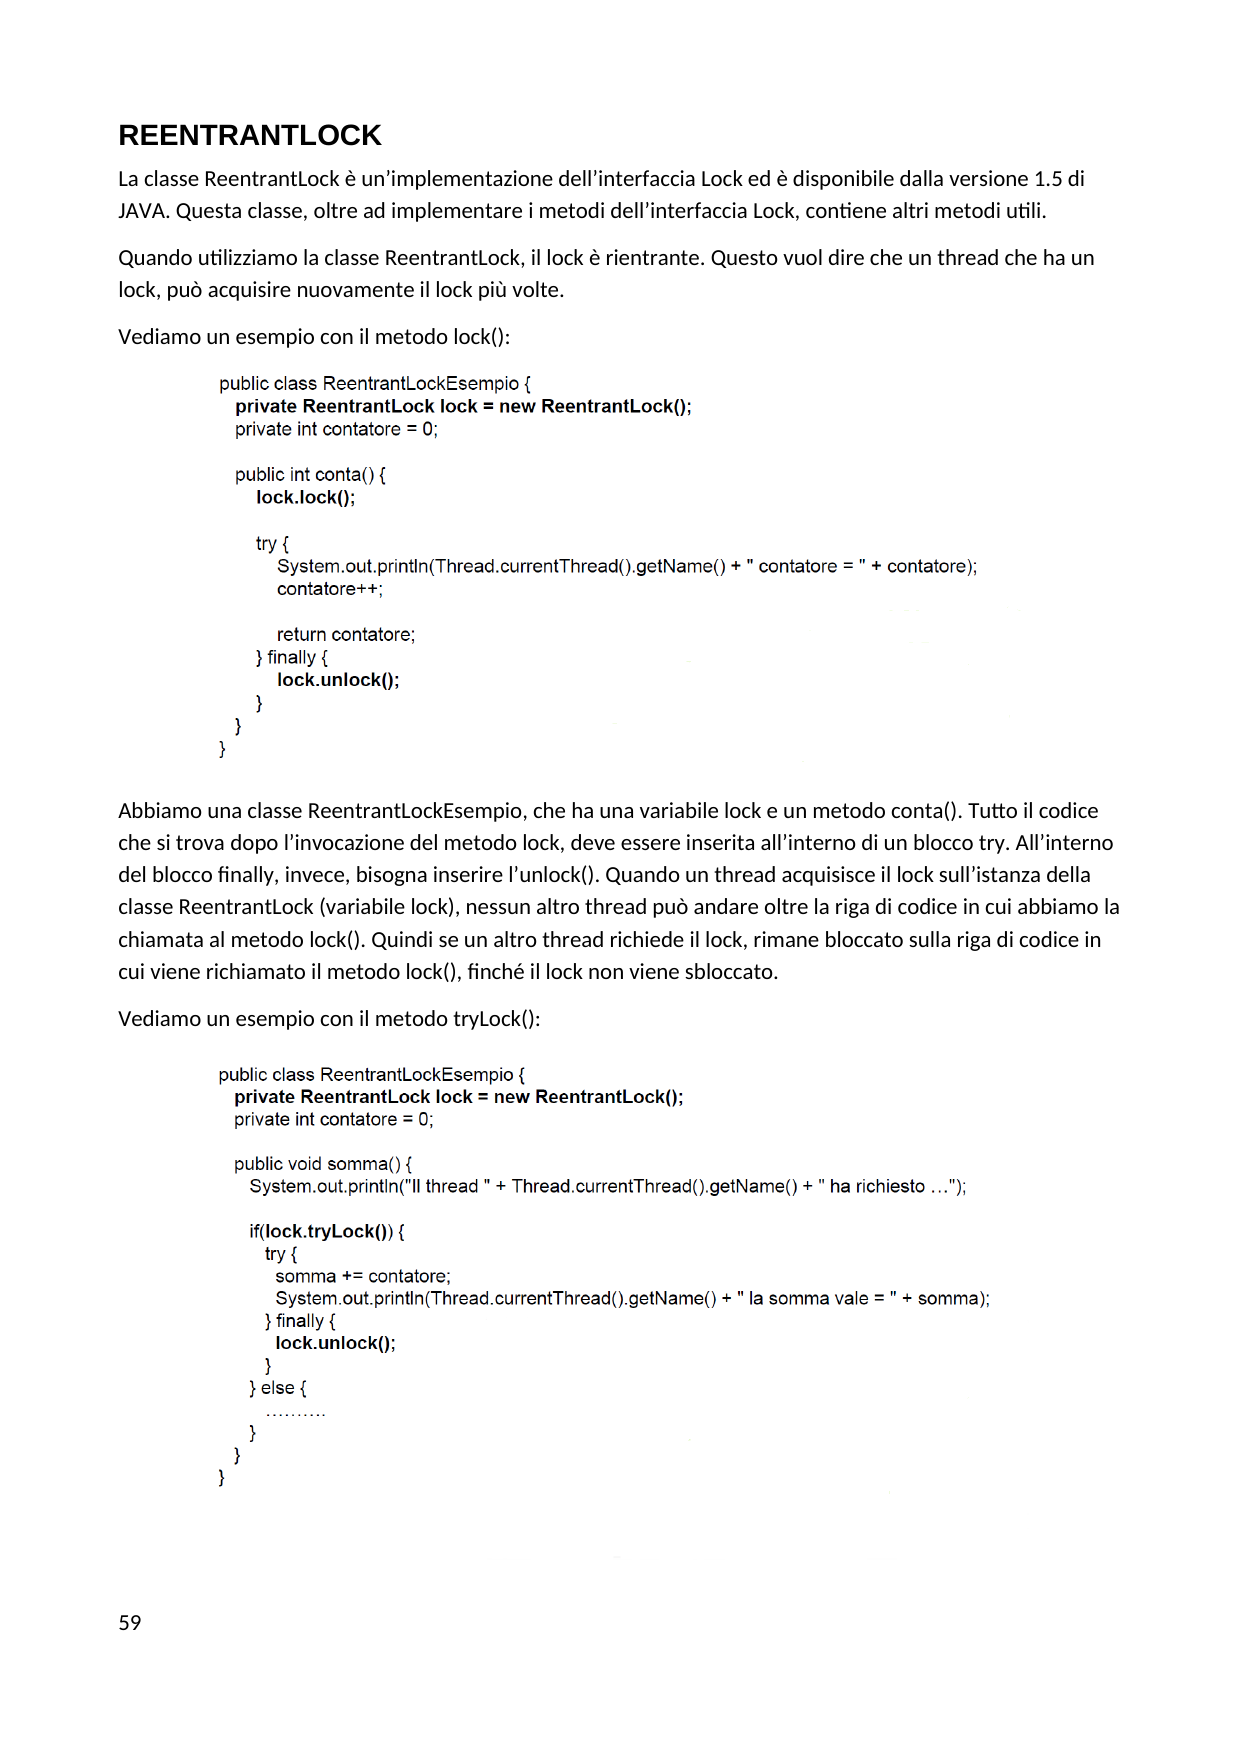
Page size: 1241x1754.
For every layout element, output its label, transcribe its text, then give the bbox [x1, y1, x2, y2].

subtitle REENTRANTLOCK [118, 118, 1122, 152]
text Vediamo un esempio con il metodo lock(): [118, 322, 1122, 350]
text Quando utilizziamo la classe ReentrantLock, il lock è rientrante. Questo vuol dire che un thread che ha un lock, può acquisire nuovamente il lock più volte. [118, 243, 1122, 303]
text Vediamo un esempio con il metodo tryLock(): [118, 1004, 1122, 1032]
picture [211, 1060, 1029, 1561]
picture [211, 369, 1029, 762]
text La classe ReentrantLock è un’implementazione dell’interfaccia Lock ed è disponibile dalla versione 1.5 di JAVA. Questa classe, oltre ad implementare i metodi dell’interfaccia Lock, contiene altri metodi utili. [118, 164, 1122, 224]
text Abbiamo una classe ReentrantLockEsempio, che ha una variabile lock e un metodo conta(). Tutto il codice che si trova dopo l’invocazione del metodo lock, deve essere inserita all’interno di un blocco try. All’interno del blocco finally, invece, bisogna inserire l’unlock(). Quando un thread acquisisce il lock sull’istanza della classe ReentrantLock (variabile lock), nessun altro thread può andare oltre la riga di codice in cui abbiamo la chiamata al metodo lock(). Quindi se un altro thread richiede il lock, rimane bloccato sulla riga di codice in cui viene richiamato il metodo lock(), finché il lock non viene sbloccato. [118, 796, 1122, 985]
